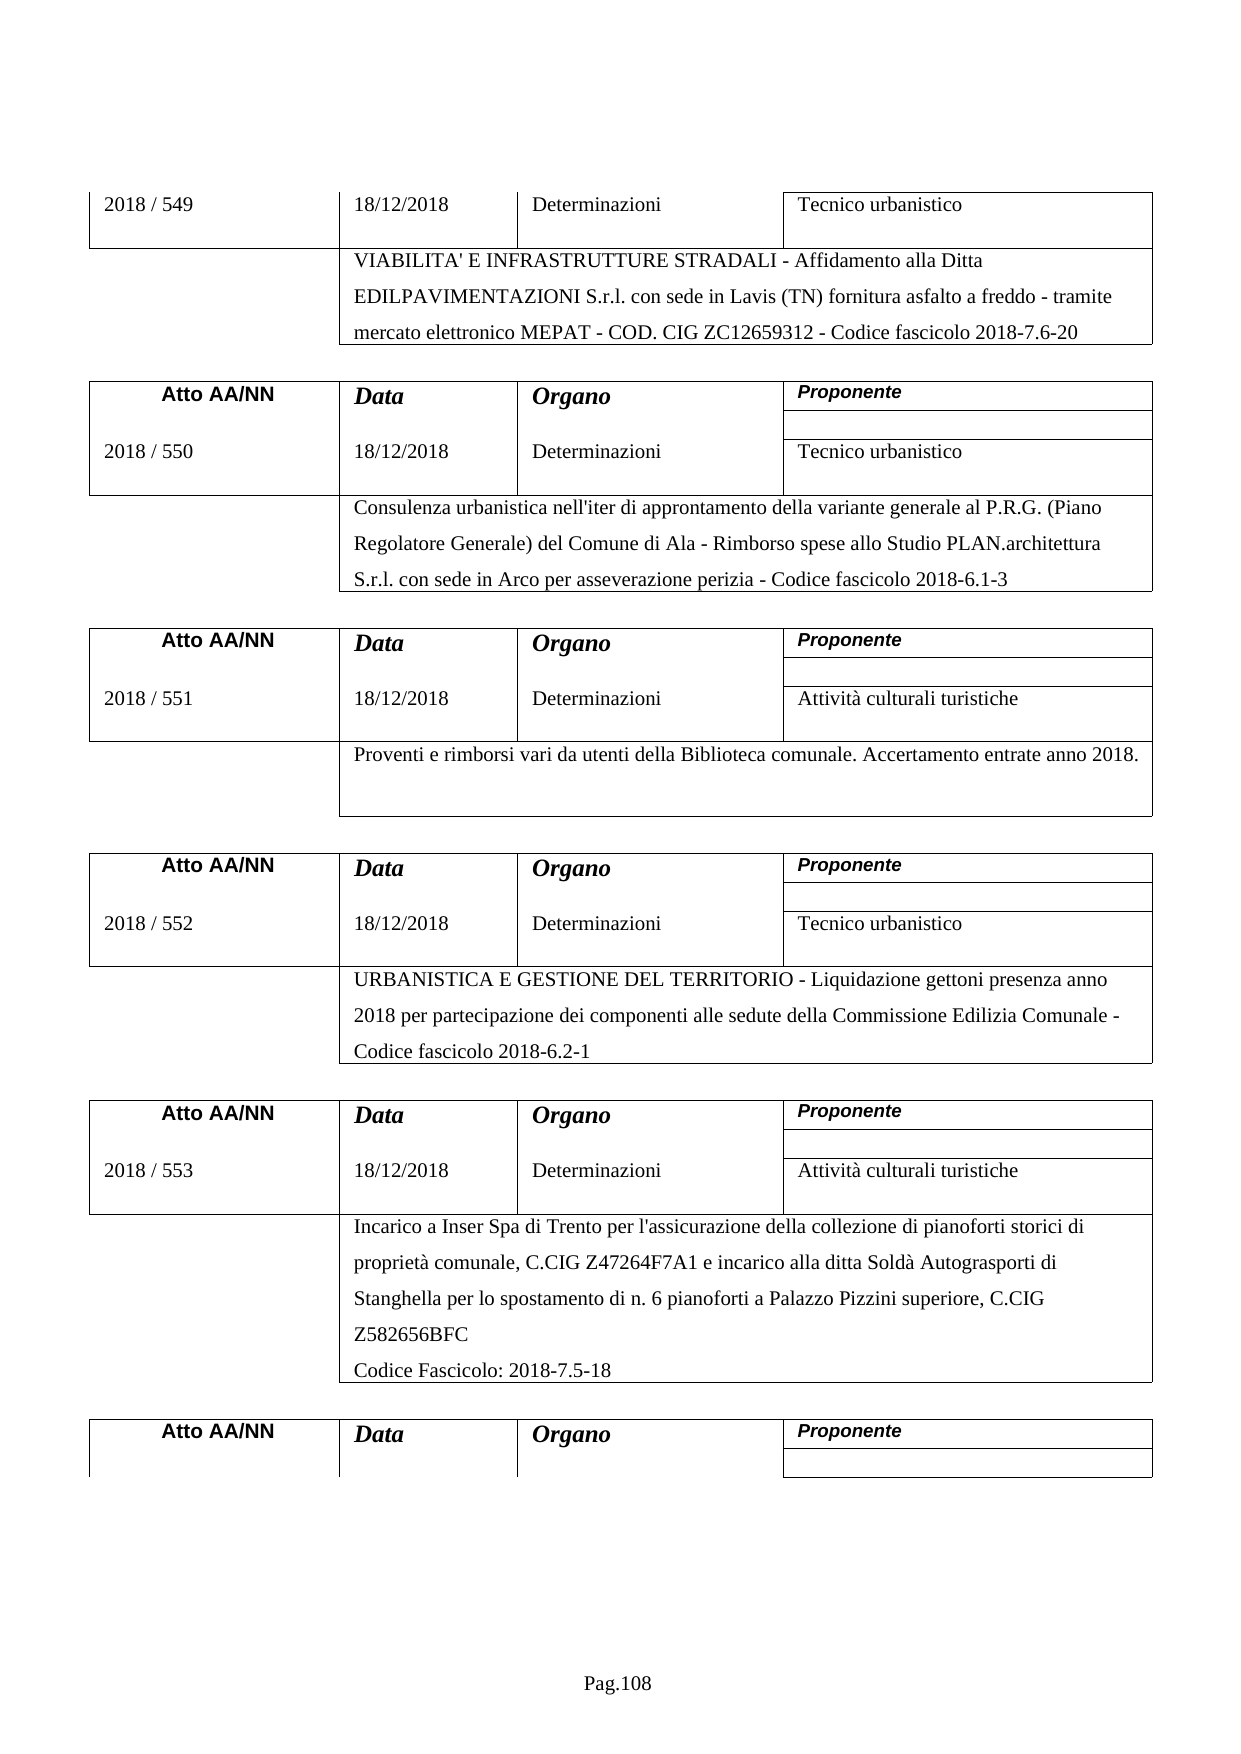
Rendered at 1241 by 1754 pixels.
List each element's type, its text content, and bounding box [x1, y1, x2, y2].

table_cell [518, 657, 783, 686]
table_cell [518, 882, 783, 911]
table_cell [340, 1129, 517, 1158]
table_cell 2018 / 553 [90, 1158, 339, 1213]
table_header Atto AA/NN [90, 1420, 339, 1448]
table_cell [89, 249, 339, 344]
table_header Proponente [784, 382, 1152, 410]
table_cell [518, 1448, 783, 1477]
table_cell URBANISTICA E GESTIONE DEL TERRITORIO - Liquidazione gettoni presenza anno 2018 per partecipazione dei componenti alle sedute della Commissione Edilizia Comunale - Codice fascicolo 2018-6.2-1 [340, 967, 1152, 1063]
table_cell [784, 1449, 1152, 1477]
table_cell Proventi e rimborsi vari da utenti della Biblioteca comunale. Accertamento entrate anno 2018. [340, 742, 1152, 816]
table_cell Determinazioni [518, 686, 783, 741]
table_cell [90, 410, 339, 439]
table_cell [339, 345, 1152, 381]
table_cell [339, 1383, 1152, 1419]
table_header Organo [518, 1101, 783, 1129]
table_cell 18/12/2018 [340, 686, 517, 741]
table_cell [90, 1129, 339, 1158]
table_cell Determinazioni [518, 192, 783, 247]
table_cell 18/12/2018 [340, 192, 517, 247]
table_cell Attività culturali turistiche [784, 687, 1152, 741]
table_cell [784, 411, 1152, 439]
table_header Organo [518, 382, 783, 410]
table_cell 2018 / 551 [90, 686, 339, 741]
table_header Data [340, 854, 517, 882]
table_header Proponente [784, 854, 1152, 882]
table_cell 2018 / 549 [90, 192, 339, 247]
table_header Organo [518, 629, 783, 657]
table_cell 18/12/2018 [340, 1158, 517, 1213]
table_cell Determinazioni [518, 1158, 783, 1213]
table_cell [89, 496, 339, 591]
table_cell [340, 657, 517, 686]
table_cell [90, 1448, 339, 1477]
table_cell [340, 1448, 517, 1477]
table_cell [340, 410, 517, 439]
table_cell [784, 1130, 1152, 1158]
table_header Data [340, 1101, 517, 1129]
table_cell Determinazioni [518, 439, 783, 494]
table_cell [784, 658, 1152, 686]
table_cell 18/12/2018 [340, 439, 517, 494]
table_header Atto AA/NN [90, 382, 339, 410]
table_header Proponente [784, 1420, 1152, 1448]
table_cell [89, 967, 339, 1063]
table_cell Tecnico urbanistico [784, 440, 1152, 494]
table_cell [89, 1063, 339, 1100]
table_cell [89, 816, 339, 853]
table_cell 2018 / 552 [90, 911, 339, 966]
table_cell [89, 591, 339, 628]
table_cell [339, 817, 1152, 853]
table_cell [339, 1064, 1152, 1100]
table_cell Consulenza urbanistica nell'iter di approntamento della variante generale al P.R.G. (Piano Regolatore Generale) del Comune di Ala - Rimborso spese allo Studio PLAN.architettura S.r.l. con sede in Arco per asseverazione perizia - Codice fascicolo 2018-6.1-3 [340, 496, 1152, 591]
table_cell [89, 742, 339, 816]
table_header Atto AA/NN [90, 1101, 339, 1129]
table_cell [340, 882, 517, 911]
table_header Atto AA/NN [90, 629, 339, 657]
table_header Data [340, 1420, 517, 1448]
table_header Proponente [784, 629, 1152, 657]
table_cell [89, 344, 339, 381]
table_cell Attività culturali turistiche [784, 1159, 1152, 1213]
table_cell [784, 883, 1152, 911]
table_cell [518, 1129, 783, 1158]
table_cell 18/12/2018 [340, 911, 517, 966]
table_header Organo [518, 1420, 783, 1448]
table_header Organo [518, 854, 783, 882]
table_cell [518, 410, 783, 439]
table_cell Tecnico urbanistico [784, 193, 1152, 247]
table_header Atto AA/NN [90, 854, 339, 882]
table_cell [90, 882, 339, 911]
table_cell [90, 657, 339, 686]
table_cell Tecnico urbanistico [784, 912, 1152, 966]
table_cell [89, 1382, 339, 1419]
table_header Data [340, 382, 517, 410]
table_cell Incarico a Inser Spa di Trento per l'assicurazione della collezione di pianoforti storici di proprietà comunale, C.CIG Z47264F7A1 e incarico alla ditta Soldà Autograsporti di Stanghella per lo spostamento di n. 6 pianoforti a Palazzo Pizzini superiore, C.CIG Z582656BFC Codice Fascicolo: 2018-7.5-18 [340, 1215, 1152, 1382]
table_cell 2018 / 550 [90, 439, 339, 494]
table_header Proponente [784, 1101, 1152, 1129]
table_header Data [340, 629, 517, 657]
table_cell [89, 1215, 339, 1382]
table_cell [339, 592, 1152, 628]
table_cell VIABILITA' E INFRASTRUTTURE STRADALI - Affidamento alla Ditta EDILPAVIMENTAZIONI S.r.l. con sede in Lavis (TN) fornitura asfalto a freddo - tramite mercato elettronico MEPAT - COD. CIG ZC12659312 - Codice fascicolo 2018-7.6-20 [340, 249, 1152, 344]
table_cell Determinazioni [518, 911, 783, 966]
